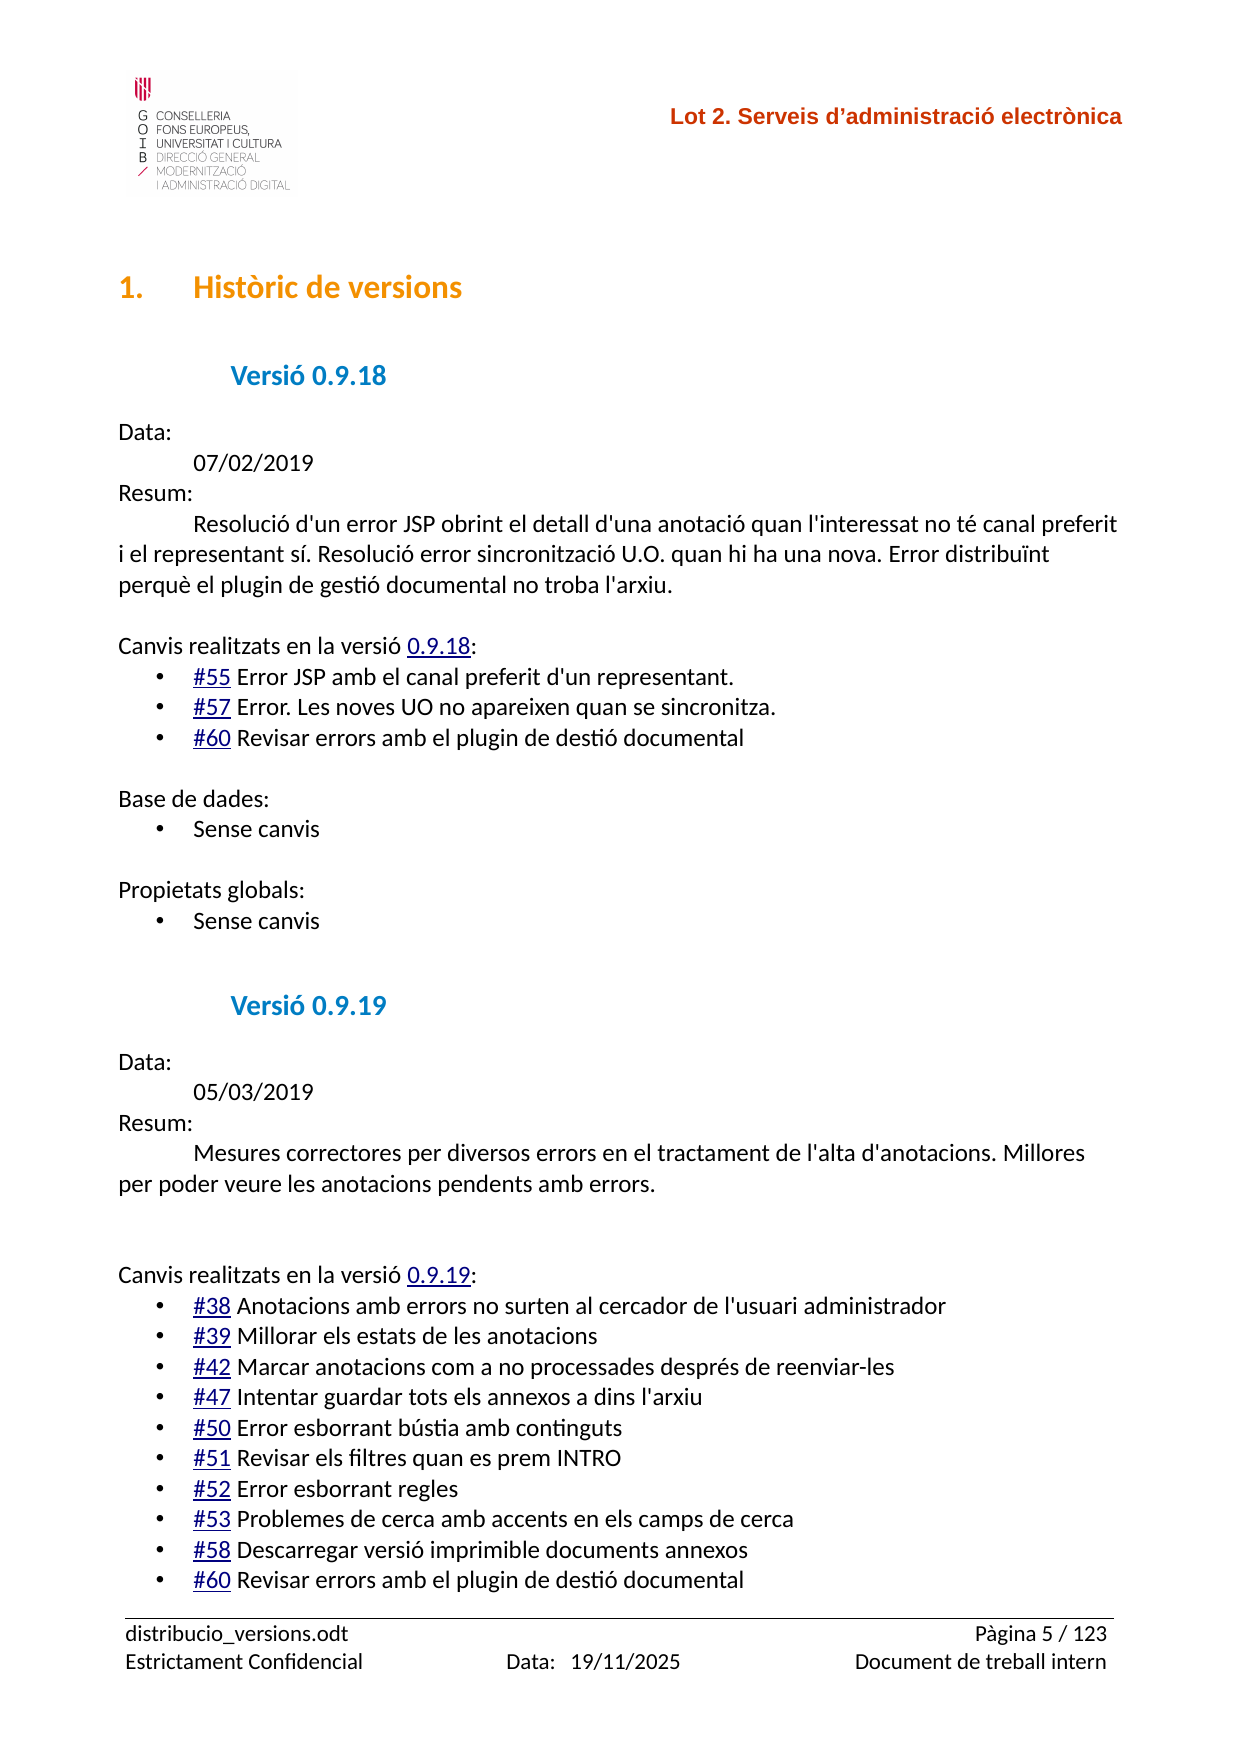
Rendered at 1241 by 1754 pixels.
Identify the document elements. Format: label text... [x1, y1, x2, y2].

list #60 Revisar errors amb el plugin de destió documental [156, 1565, 1122, 1595]
text Base de dades: [118, 783, 1122, 813]
picture [126, 70, 299, 197]
text Resolució d'un error JSP obrint el detall d'una anotació quan l'interessat no té canal preferit i el representant sí. Resolució error sincronització U.O. quan hi ha una nova. Error distribuïnt perquè el plugin de gestió documental no troba l'arxiu. [118, 508, 1122, 600]
text Data: [118, 417, 1122, 447]
list #55 Error JSP amb el canal preferit d'un representant. [156, 661, 1122, 691]
list #51 Revisar els filtres quan es prem INTRO [156, 1443, 1122, 1473]
text Propietats globals: [118, 874, 1122, 905]
subtitle Històric de versions [118, 266, 1122, 307]
list Sense canvis [156, 905, 1122, 935]
subtitle Versió 0.9.18 [153, 357, 1122, 393]
list #39 Millorar els estats de les anotacions [156, 1321, 1122, 1351]
text Resum: [118, 478, 1122, 508]
list #60 Revisar errors amb el plugin de destió documental [156, 722, 1122, 752]
list #57 Error. Les noves UO no apareixen quan se sincronitza. [156, 691, 1122, 722]
list #58 Descarregar versió imprimible documents annexos [156, 1534, 1122, 1565]
list #53 Problemes de cerca amb accents en els camps de cerca [156, 1504, 1122, 1534]
text 05/03/2019 [118, 1076, 1122, 1107]
text 07/02/2019 [118, 447, 1122, 478]
text Resum: [118, 1107, 1122, 1137]
text Canvis realitzats en la versió 0.9.19: [118, 1259, 1122, 1290]
subtitle Versió 0.9.19 [153, 987, 1122, 1022]
list #38 Anotacions amb errors no surten al cercador de l'usuari administrador [156, 1290, 1122, 1321]
list #47 Intentar guardar tots els annexos a dins l'arxiu [156, 1382, 1122, 1412]
list #42 Marcar anotacions com a no processades després de reenviar-les [156, 1351, 1122, 1382]
text Mesures correctores per diversos errors en el tractament de l'alta d'anotacions. Millores per poder veure les anotacions pendents amb errors. [118, 1137, 1122, 1198]
text Canvis realitzats en la versió 0.9.18: [118, 630, 1122, 661]
text Data: [118, 1046, 1122, 1076]
list Sense canvis [156, 813, 1122, 844]
list #52 Error esborrant regles [156, 1473, 1122, 1504]
list #50 Error esborrant bústia amb continguts [156, 1412, 1122, 1443]
